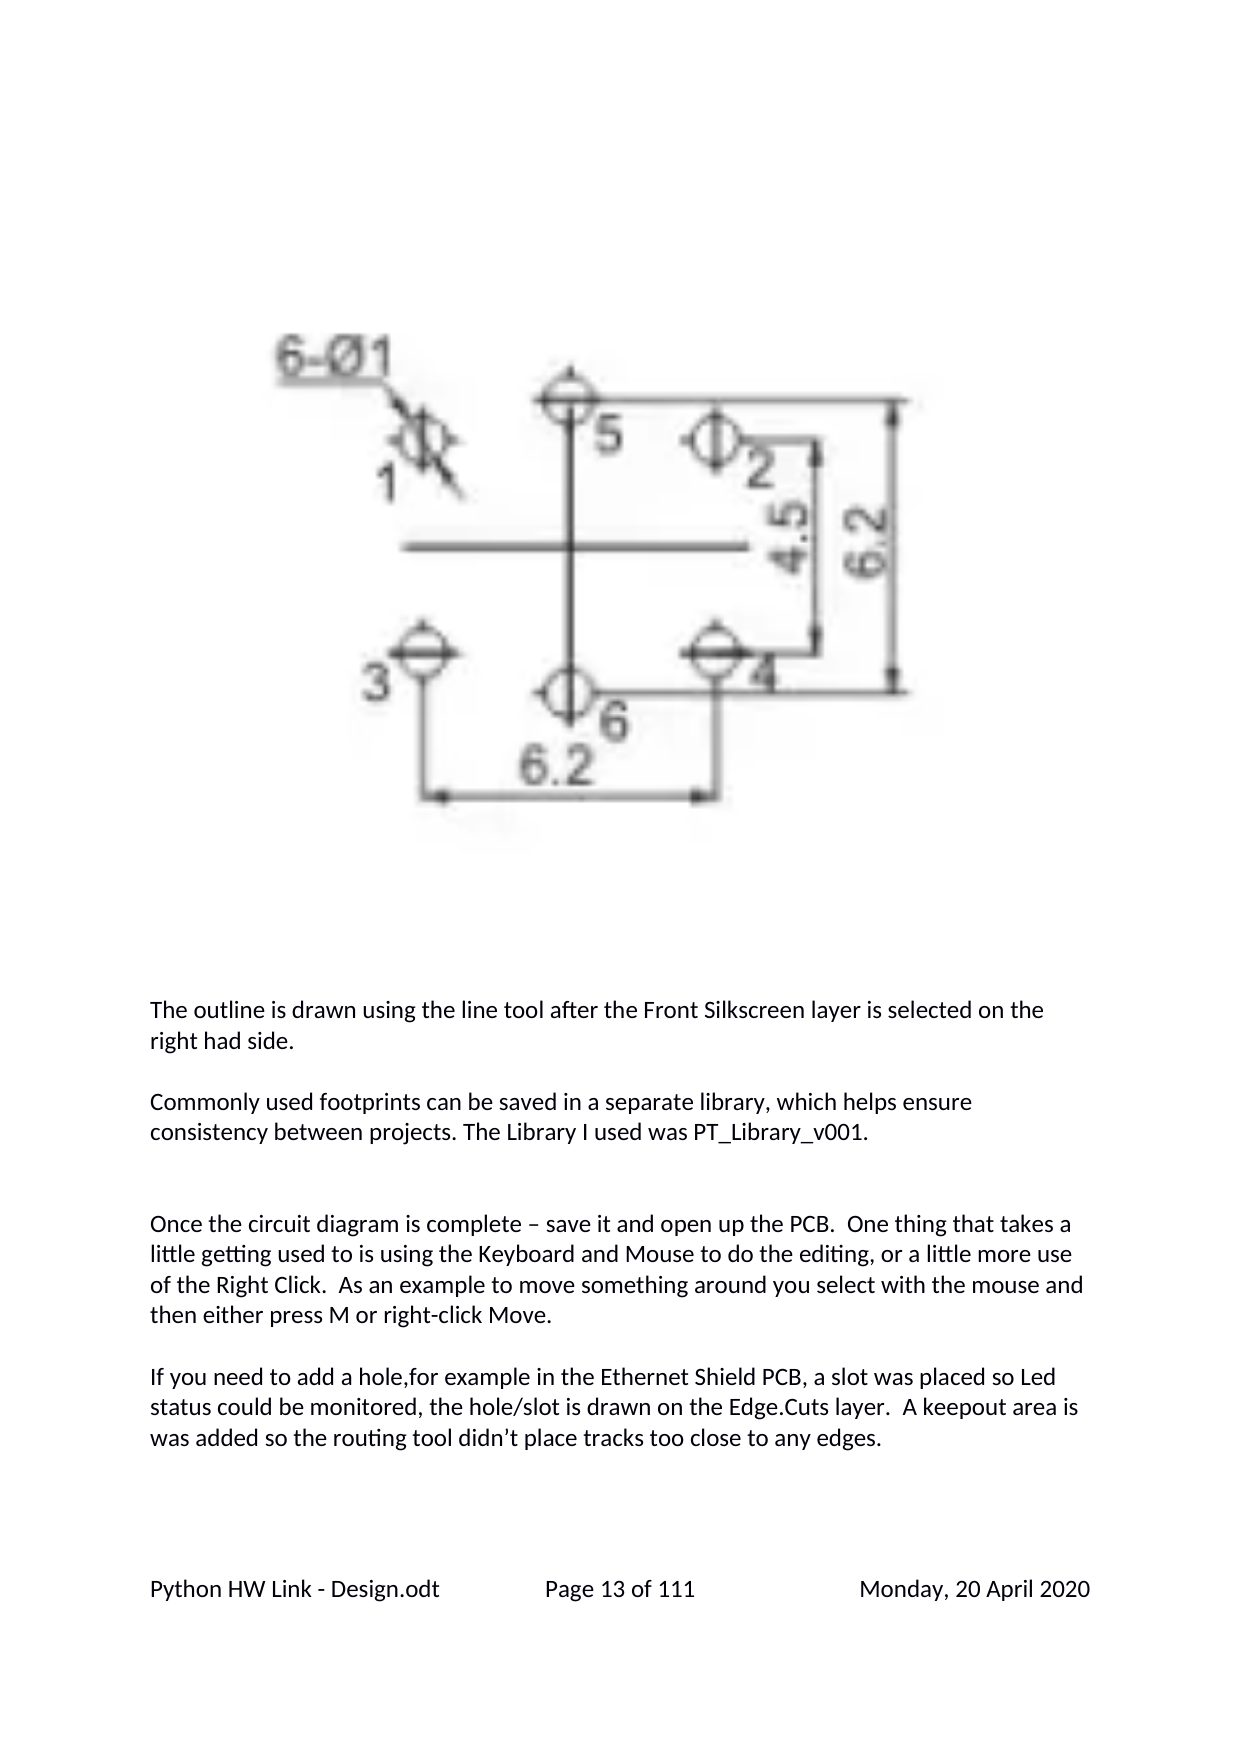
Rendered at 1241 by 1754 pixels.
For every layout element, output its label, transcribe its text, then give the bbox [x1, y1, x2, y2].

text Once the circuit diagram is complete – save it and open up the PCB. One thing that takes a little getting used to is using the Keyboard and Mouse to do the editing, or a little more use of the Right Click. As an example to move something around you select with the mouse and then either press M or right-click Move. [150, 1208, 1090, 1330]
text Commonly used footprints can be saved in a separate library, which helps ensure consistency between projects. The Library I used was PT_Library_v001. [150, 1086, 1090, 1147]
picture [150, 150, 1091, 903]
text If you need to add a hole,for example in the Ethernet Shield PCB, a slot was placed so Led status could be monitored, the hole/slot is drawn on the Edge.Cuts layer. A keepout area is was added so the routing tool didn’t place tracks too close to any edges. [150, 1361, 1090, 1452]
text The outline is drawn using the line tool after the Front Silkscreen layer is selected on the right had side. [150, 994, 1090, 1055]
